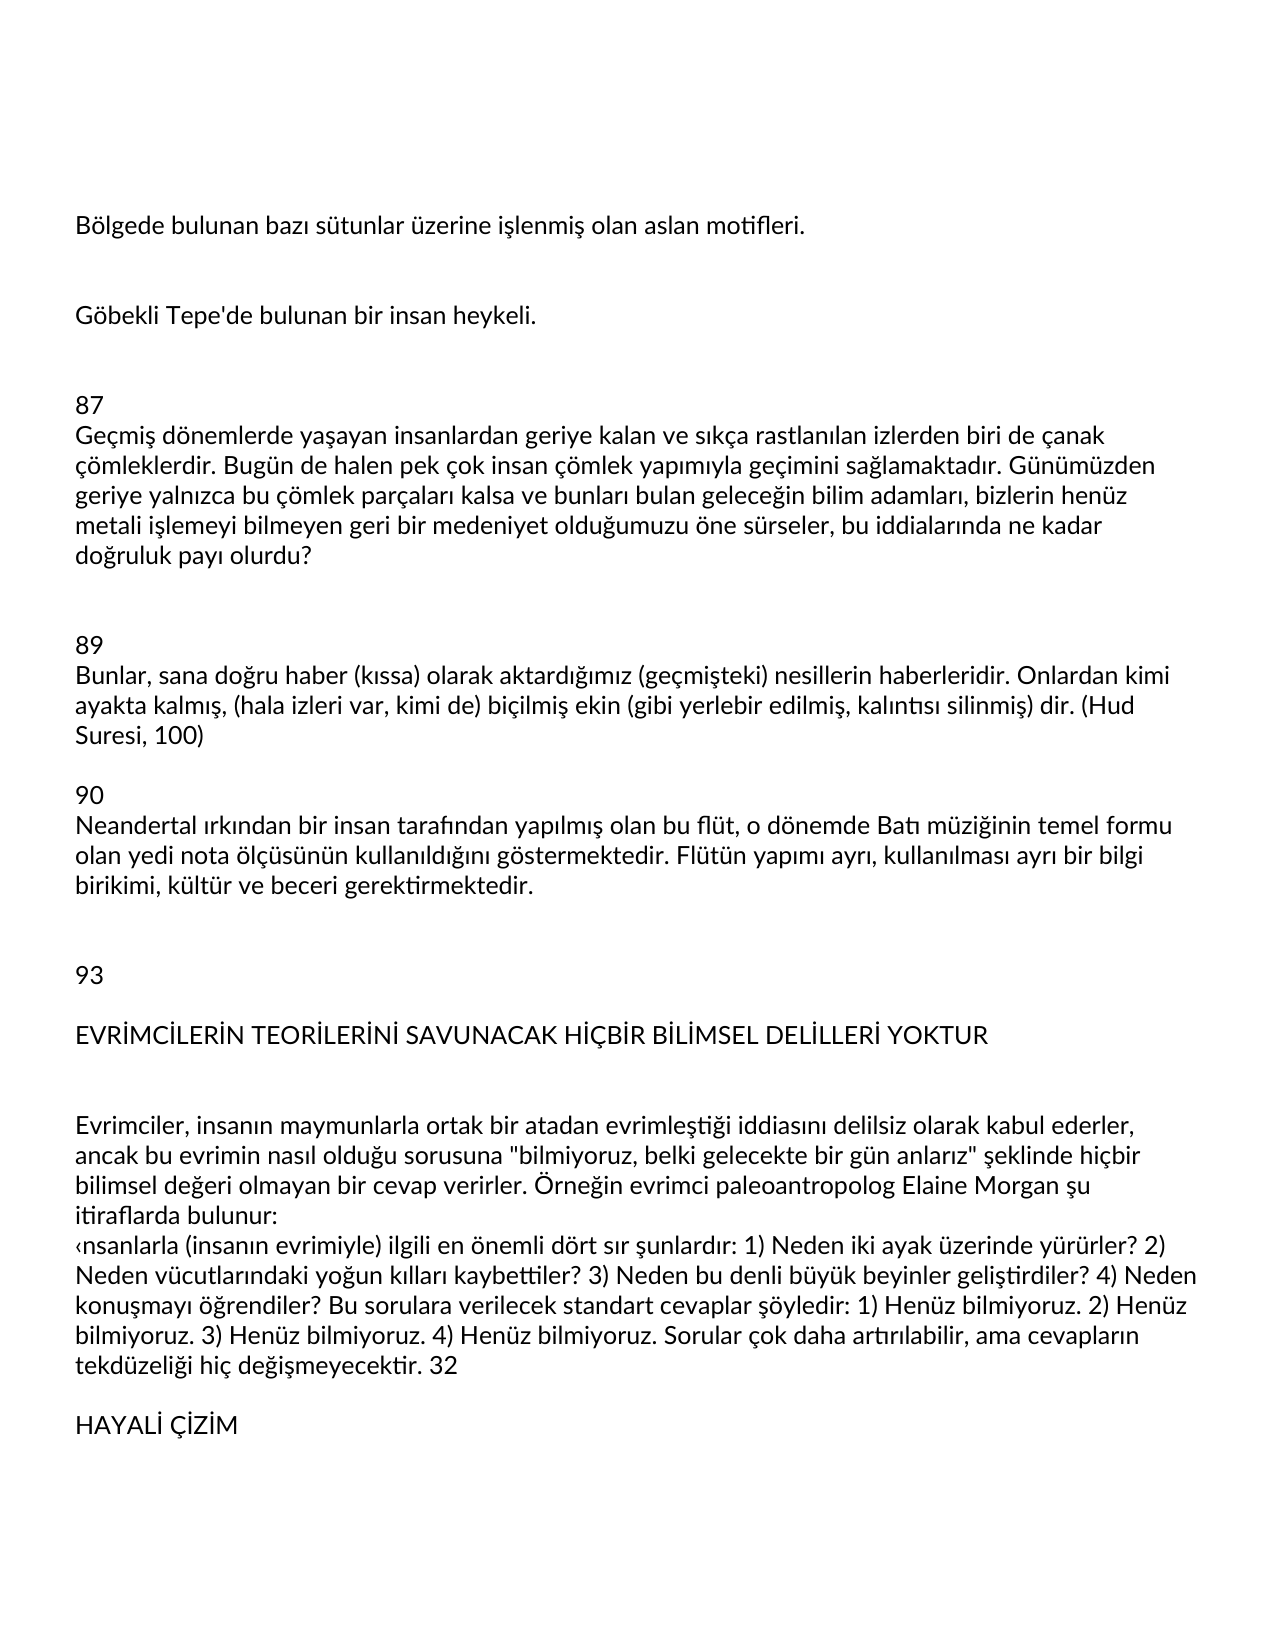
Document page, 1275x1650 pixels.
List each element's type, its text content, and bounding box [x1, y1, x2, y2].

text 90 [75, 780, 1200, 810]
text 89 [75, 630, 1200, 660]
text 87 [75, 390, 1200, 420]
text Evrimciler, insanın maymunlarla ortak bir atadan evrimleştiği iddiasını delilsiz olarak kabul ederler, ancak bu evrimin nasıl olduğu sorusuna "bilmiyoruz, belki gelecekte bir gün anlarız" şeklinde hiçbir bilimsel değeri olmayan bir cevap verirler. Örneğin evrimci paleoantropolog Elaine Morgan şu itiraflarda bulunur: [75, 1110, 1200, 1230]
text Neandertal ırkından bir insan tarafından yapılmış olan bu flüt, o dönemde Batı müziğinin temel formu olan yedi nota ölçüsünün kullanıldığını göstermektedir. Flütün yapımı ayrı, kullanılması ayrı bir bilgi birikimi, kültür ve beceri gerektirmektedir. [75, 810, 1200, 900]
text Geçmiş dönemlerde yaşayan insanlardan geriye kalan ve sıkça rastlanılan izlerden biri de çanak çömleklerdir. Bugün de halen pek çok insan çömlek yapımıyla geçimini sağlamaktadır. Günümüzden geriye yalnızca bu çömlek parçaları kalsa ve bunları bulan geleceğin bilim adamları, bizlerin henüz metali işlemeyi bilmeyen geri bir medeniyet olduğumuzu öne sürseler, bu iddialarında ne kadar doğruluk payı olurdu? [75, 420, 1200, 570]
text Bunlar, sana doğru haber (kıssa) olarak aktardığımız (geçmişteki) nesillerin haberleridir. Onlardan kimi ayakta kalmış, (hala izleri var, kimi de) biçilmiş ekin (gibi yerlebir edilmiş, kalıntısı silinmiş) dir. (Hud Suresi, 100) [75, 660, 1200, 750]
text EVRİMCİLERİN TEORİLERİNİ SAVUNACAK HİÇBİR BİLİMSEL DELİLLERİ YOKTUR [75, 1020, 1200, 1050]
text 93 [75, 960, 1200, 990]
text ‹nsanlarla (insanın evrimiyle) ilgili en önemli dört sır şunlardır: 1) Neden iki ayak üzerinde yürürler? 2) Neden vücutlarındaki yoğun kılları kaybettiler? 3) Neden bu denli büyük beyinler geliştirdiler? 4) Neden konuşmayı öğrendiler? Bu sorulara verilecek standart cevaplar şöyledir: 1) Henüz bilmiyoruz. 2) Henüz bilmiyoruz. 3) Henüz bilmiyoruz. 4) Henüz bilmiyoruz. Sorular çok daha artırılabilir, ama cevapların tekdüzeliği hiç değişmeyecektir. 32 [75, 1230, 1200, 1380]
text HAYALİ ÇİZİM [75, 1410, 1200, 1440]
text Bölgede bulunan bazı sütunlar üzerine işlenmiş olan aslan motifleri. [75, 210, 1200, 240]
text Göbekli Tepe'de bulunan bir insan heykeli. [75, 300, 1200, 330]
